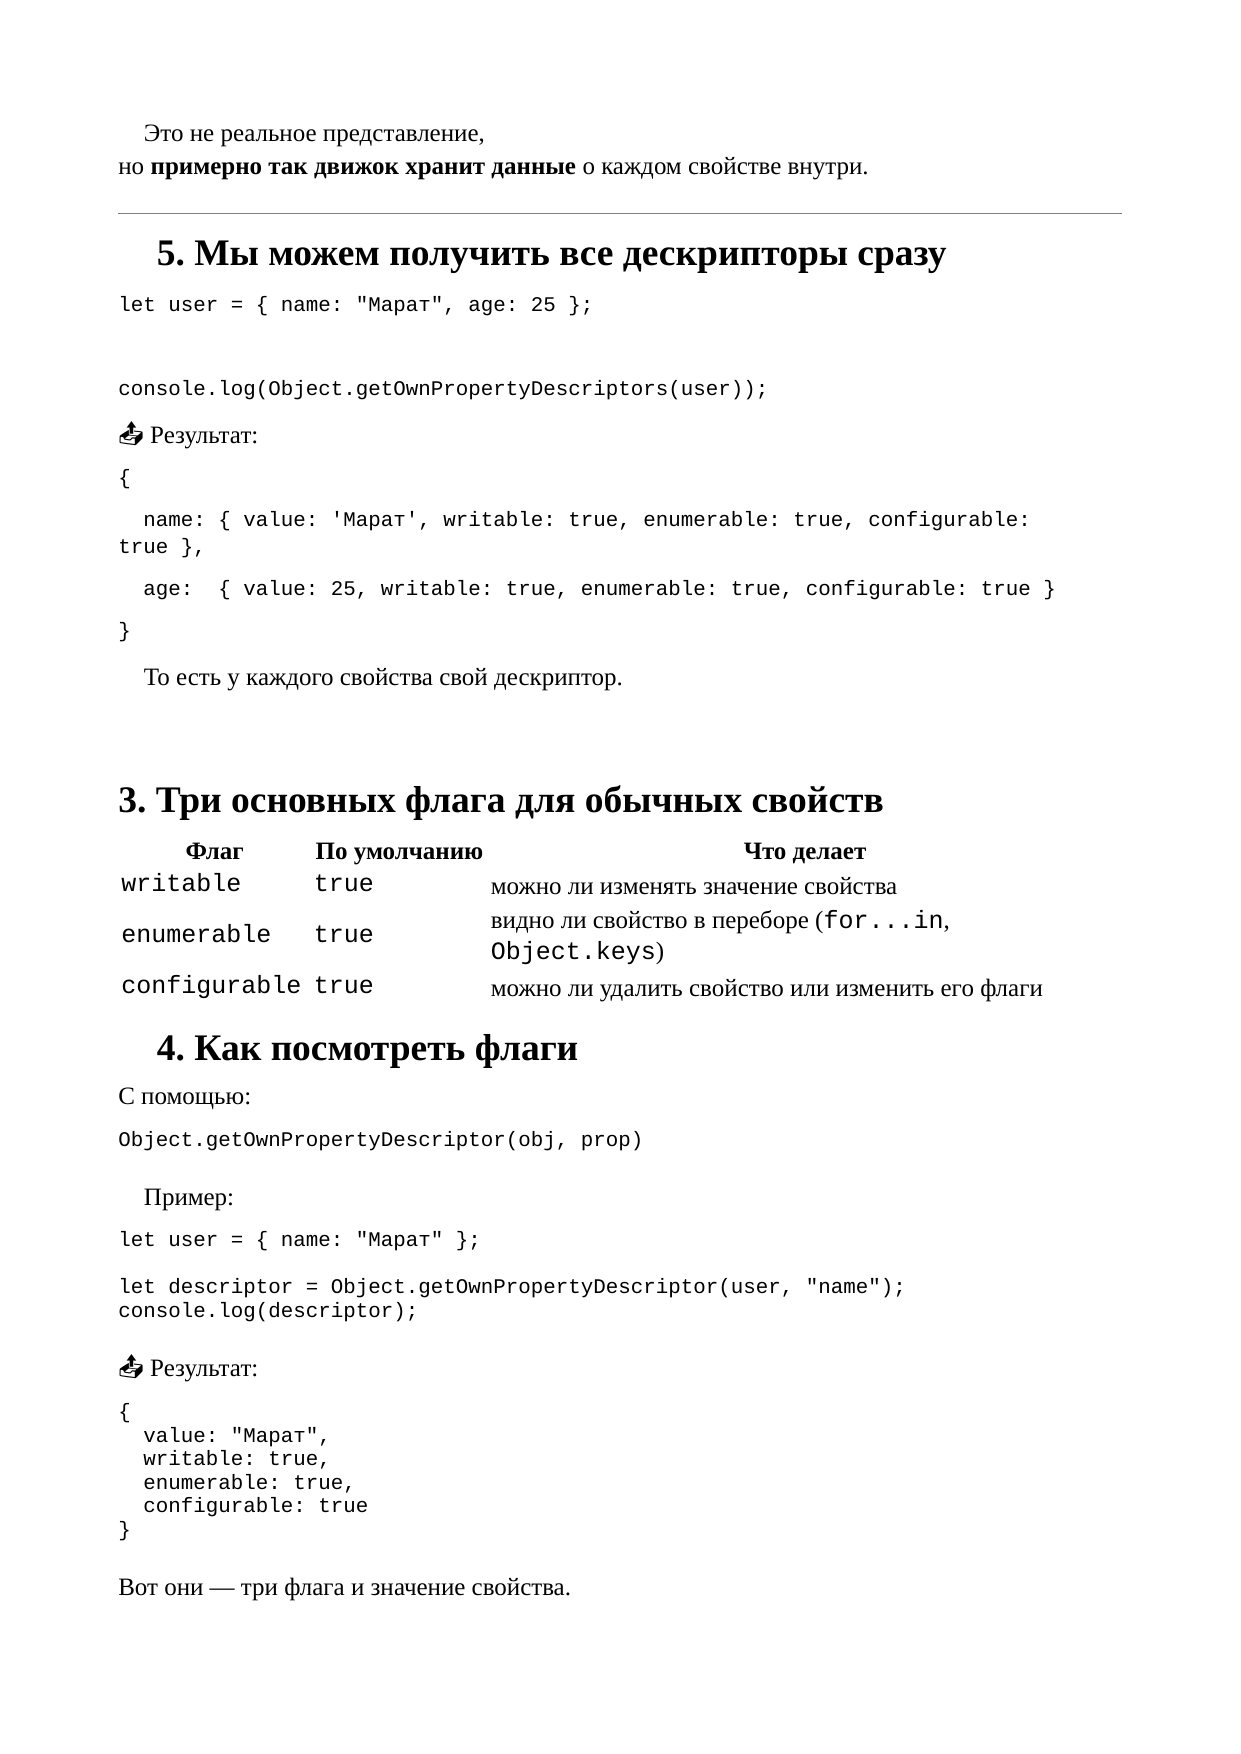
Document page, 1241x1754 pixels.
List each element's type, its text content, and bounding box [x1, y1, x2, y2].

text enumerable: true, [118, 1472, 1122, 1496]
text configurable: true [118, 1496, 1122, 1519]
text С помощью: [118, 1081, 1122, 1110]
table_header По умолчанию [311, 833, 488, 868]
table_cell видно ли свойство в переборе (for...in, Object.keys) [488, 903, 1122, 970]
text let user = { name: "Марат", age: 25 }; [118, 294, 1122, 318]
text 💡 То есть у каждого свойства свой дескриптор. [118, 662, 1122, 690]
table_header Флаг [118, 833, 311, 868]
text let user = { name: "Марат" }; [118, 1229, 1122, 1253]
subtitle 🔹 4. Как посмотреть флаги [118, 1025, 1122, 1068]
text console.log(descriptor); [118, 1300, 1122, 1324]
text } [118, 1519, 1122, 1543]
text 📘 Пример: [118, 1182, 1122, 1210]
table_header Что делает [488, 833, 1122, 868]
subtitle 🔹 5. Мы можем получить все дескрипторы сразу [118, 230, 1122, 273]
text 📤 Результат: [118, 420, 1122, 448]
table_cell true [311, 868, 488, 902]
text { [118, 1401, 1122, 1424]
text Вот они — три флага и значение свойства. [118, 1572, 1122, 1601]
table_cell можно ли изменять значение свойства [488, 868, 1122, 902]
text 📘 Это не реальное представление, но примерно так движок хранит данные о каждом свойстве внутри. [118, 118, 1122, 180]
text } [118, 620, 1122, 643]
table_cell true [311, 970, 488, 1004]
text let descriptor = Object.getOwnPropertyDescriptor(user, "name"); [118, 1277, 1122, 1300]
table_cell можно ли удалить свойство или изменить его флаги [488, 970, 1122, 1004]
table_cell writable [118, 868, 311, 902]
text 📤 Результат: [118, 1353, 1122, 1382]
text { [118, 467, 1122, 491]
text console.log(Object.getOwnPropertyDescriptors(user)); [118, 378, 1122, 402]
table_cell true [311, 903, 488, 970]
text Object.getOwnPropertyDescriptor(obj, prop) [118, 1128, 1122, 1152]
table_cell enumerable [118, 903, 311, 970]
text name: { value: 'Марат', writable: true, enumerable: true, configurable: true }, [118, 509, 1122, 560]
table_cell configurable [118, 970, 311, 1004]
text writable: true, [118, 1448, 1122, 1472]
text value: "Марат", [118, 1424, 1122, 1448]
text age: { value: 25, writable: true, enumerable: true, configurable: true } [118, 578, 1122, 602]
subtitle 3. Три основных флага для обычных свойств [118, 778, 1122, 821]
